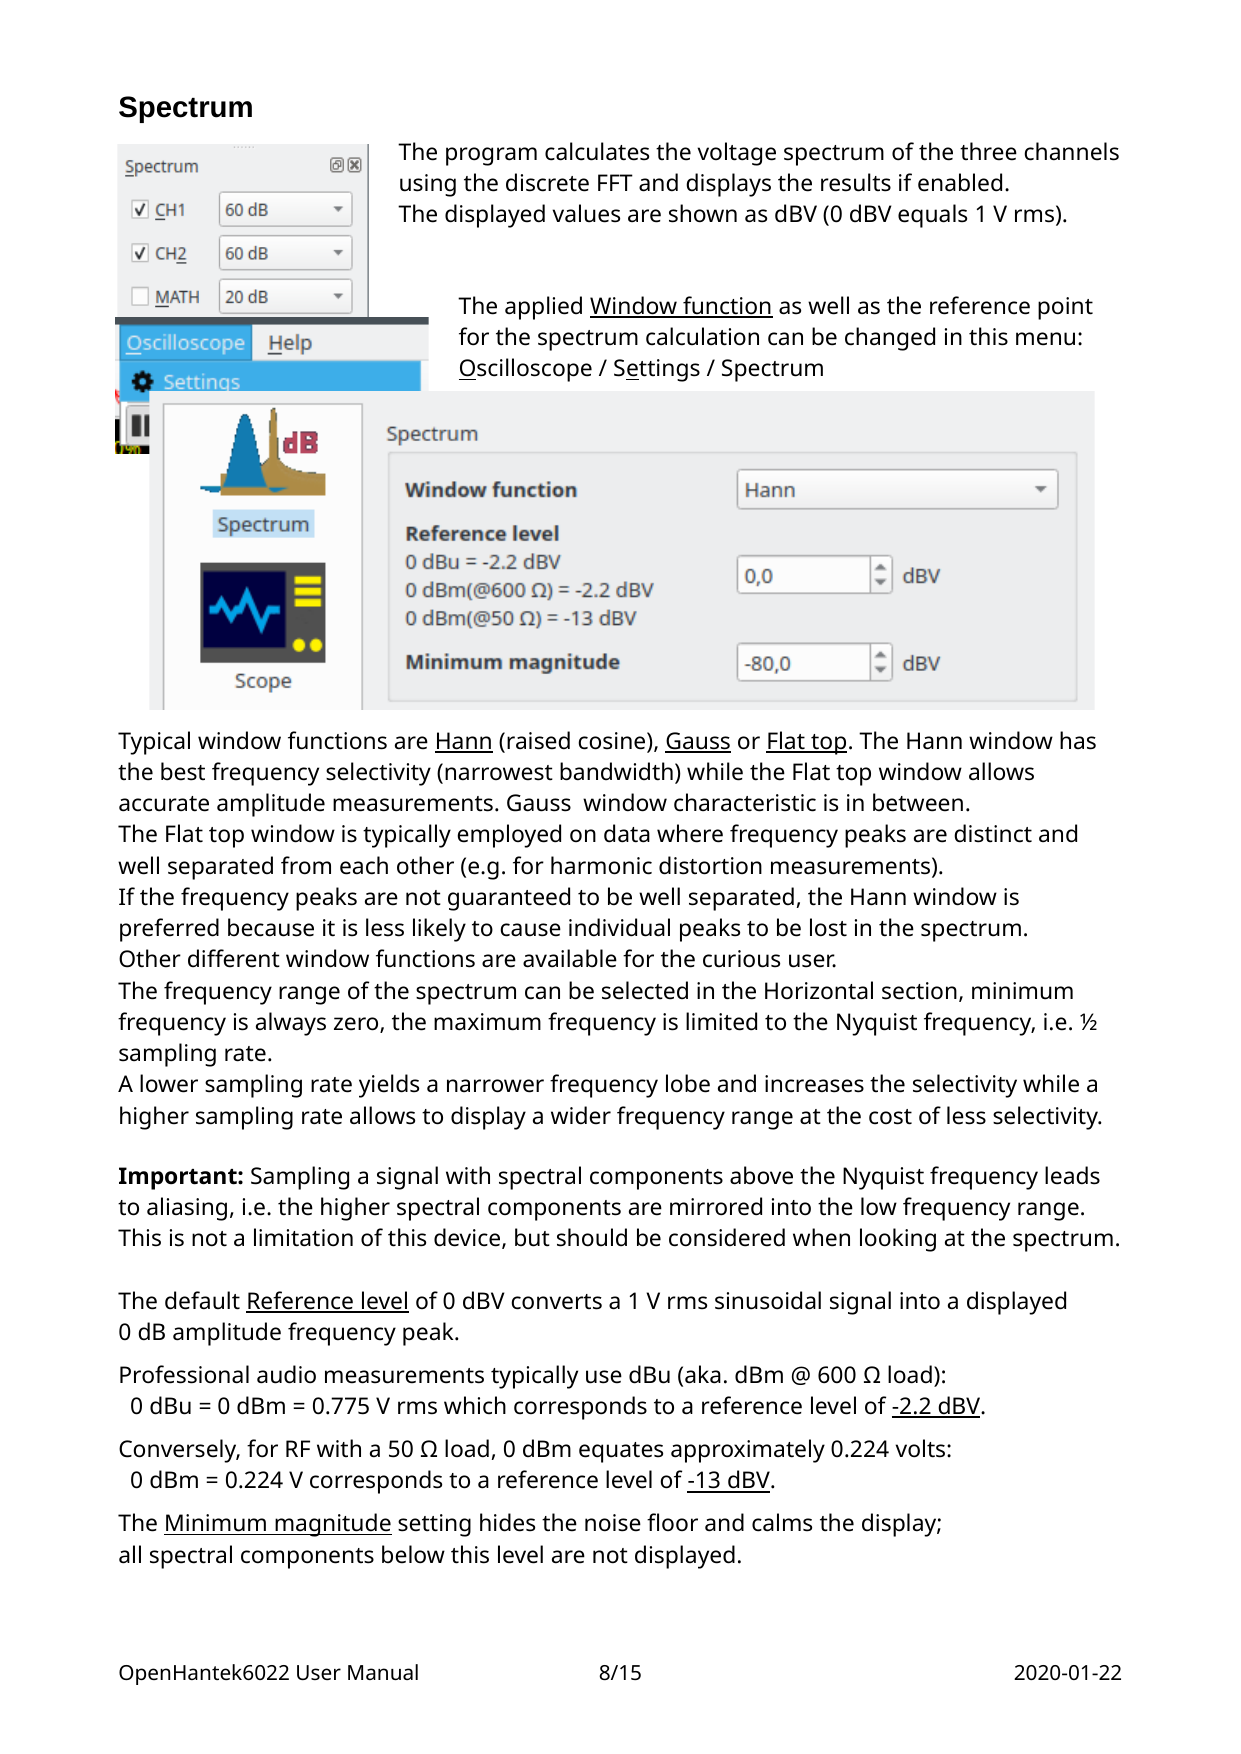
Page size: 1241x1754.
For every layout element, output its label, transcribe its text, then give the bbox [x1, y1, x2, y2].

text The frequency range of the spectrum can be selected in the Horizontal section, minimum frequency is always zero, the maximum frequency is limited to the Nyquist frequency, i.e. ½ sampling rate. [118, 974, 1122, 1068]
text Other different window functions are available for the curious user. [118, 943, 1122, 974]
text Important: Sampling a signal with spectral components above the Nyquist frequency leads to aliasing, i.e. the higher spectral components are mirrored into the low frequency range. [118, 1159, 1122, 1222]
text Conversely, for RF with a 50 Ω load, 0 dBm equates approximately 0.224 volts: 0 dBm = 0.224 V corresponds to a reference level of -13 dBV. [118, 1433, 1122, 1496]
picture [115, 270, 1095, 710]
text The default Reference level of 0 dBV converts a 1 V rms sinusoidal signal into a displayed 0 dB amplitude frequency peak. [118, 1284, 1122, 1347]
text The Flat top window is typically employed on data where frequency peaks are distinct and well separated from each other (e.g. for harmonic distortion measurements). [118, 818, 1122, 881]
text The Minimum magnitude setting hides the noise floor and calms the display; all spectral components below this level are not displayed. [118, 1507, 1122, 1570]
text [118, 289, 368, 317]
text A lower sampling rate yields a narrower frequency lobe and increases the selectivity while a higher sampling rate allows to display a wider frequency range at the cost of less selectivity. [118, 1068, 1122, 1131]
text This is not a limitation of this device, but should be considered when looking at the spectrum. [118, 1222, 1122, 1253]
text The program calculates the voltage spectrum of the three channels using the discrete FFT and displays the results if enabled. [118, 136, 1122, 198]
text If the frequency peaks are not guaranteed to be well separated, the Hann window is preferred because it is less likely to cause individual peaks to be lost in the spectrum. [118, 881, 1122, 943]
text Typical window functions are Hann (raised cosine), Gauss or Flat top. The Hann window has the best frequency selectivity (narrowest bandwidth) while the Flat top window allows accurate amplitude measurements. Gauss window characteristic is in between. [118, 724, 1122, 818]
subtitle Spectrum [118, 89, 1122, 123]
text The displayed values are shown as dBV (0 dBV equals 1 V rms). [118, 198, 1122, 229]
text The applied Window function as well as the reference point for the spectrum calculation can be changed in this menu: Oscilloscope / Settings / Spectrum [369, 289, 1122, 383]
text Professional audio measurements typically use dBu (aka. dBm @ 600 Ω load): 0 dBu = 0 dBm = 0.775 V rms which corresponds to a reference level of -2.2 dBV. [118, 1359, 1122, 1421]
